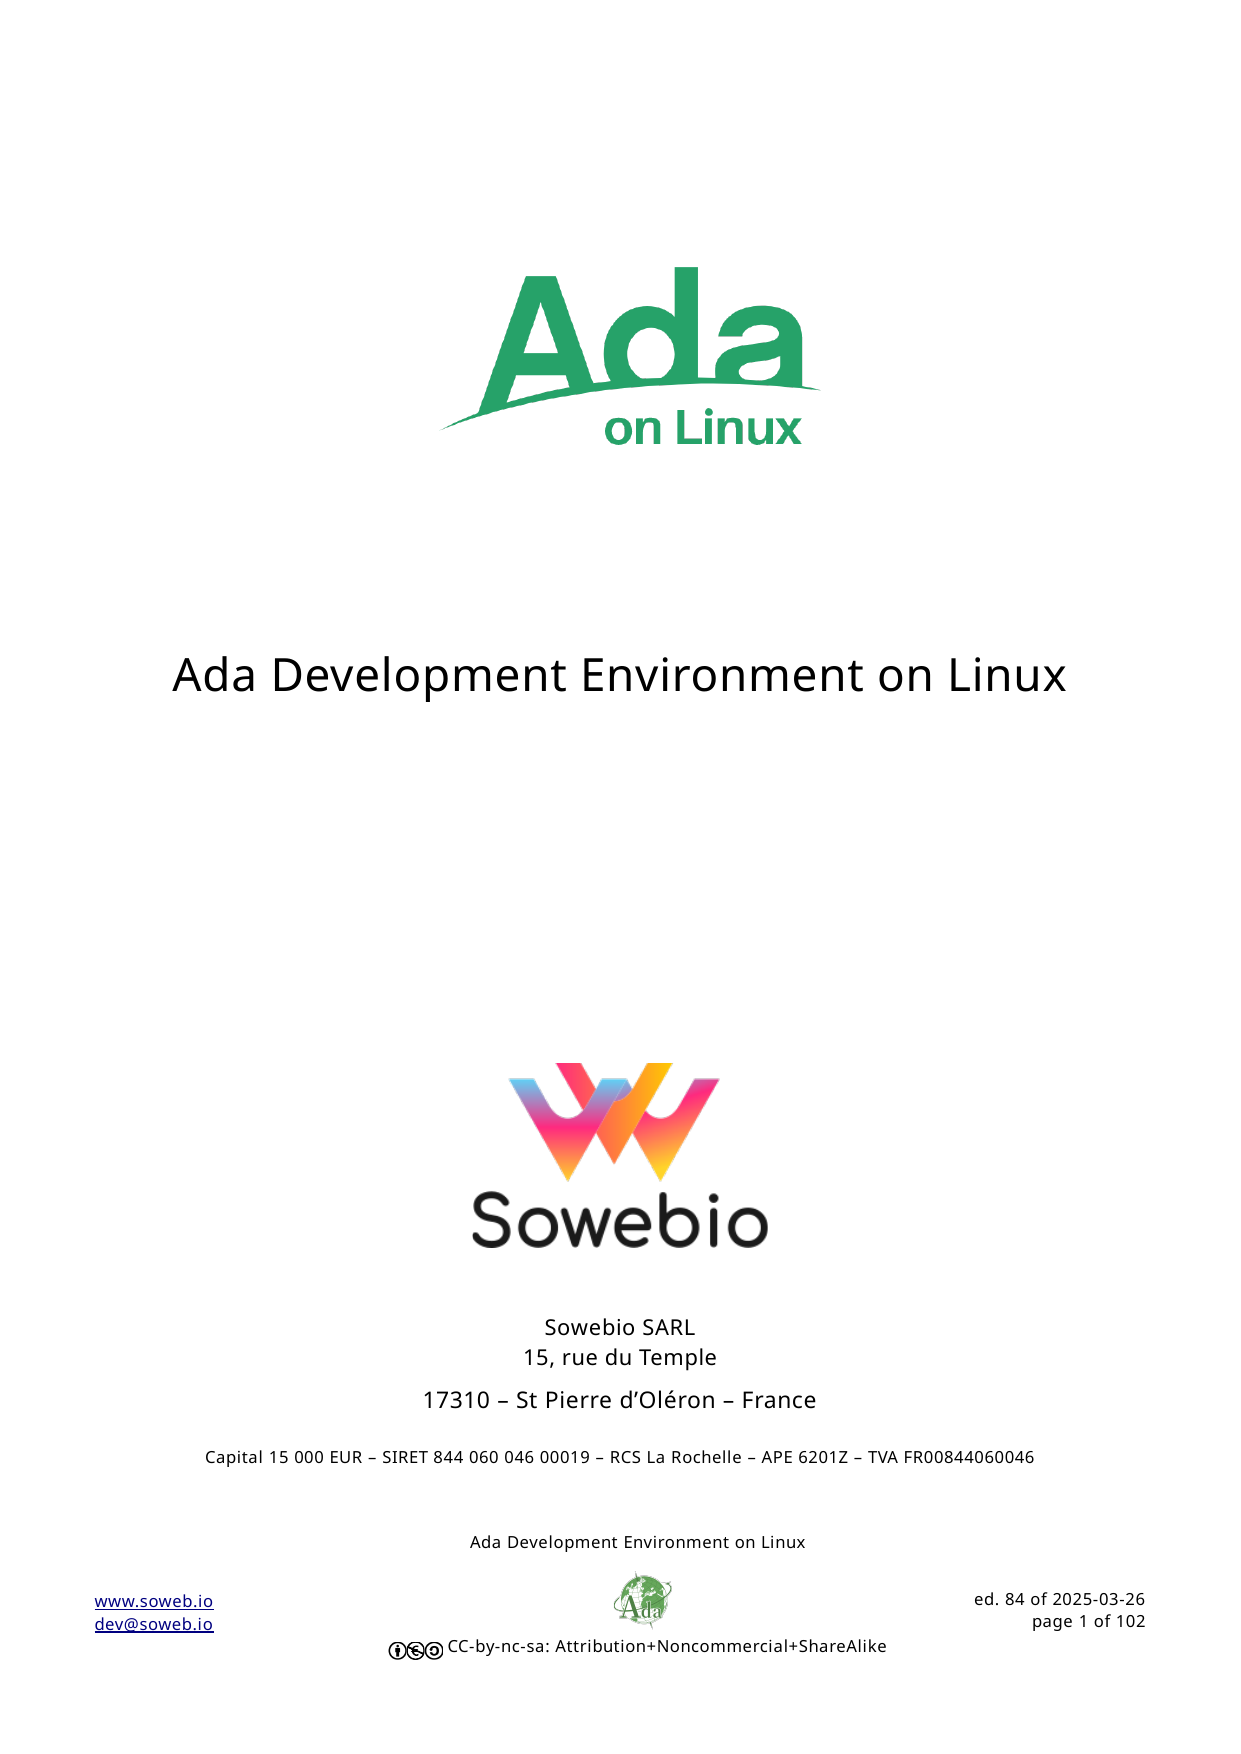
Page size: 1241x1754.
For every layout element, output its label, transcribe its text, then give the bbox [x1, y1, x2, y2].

text 17310 – St Pierre d’Oléron – France [139, 1384, 1101, 1446]
text Capital 15 000 EUR – SIRET 844 060 046 00019 – RCS La Rochelle – APE 6201Z – TVA FR00844060046 [139, 1446, 1101, 1468]
picture [472, 1063, 768, 1248]
picture [424, 147, 838, 561]
text Sowebio SARL 15, rue du Temple [139, 1311, 1101, 1371]
picture [613, 1571, 672, 1630]
text Ada Development Environment on Linux [124, 642, 1116, 704]
picture [388, 1642, 443, 1660]
